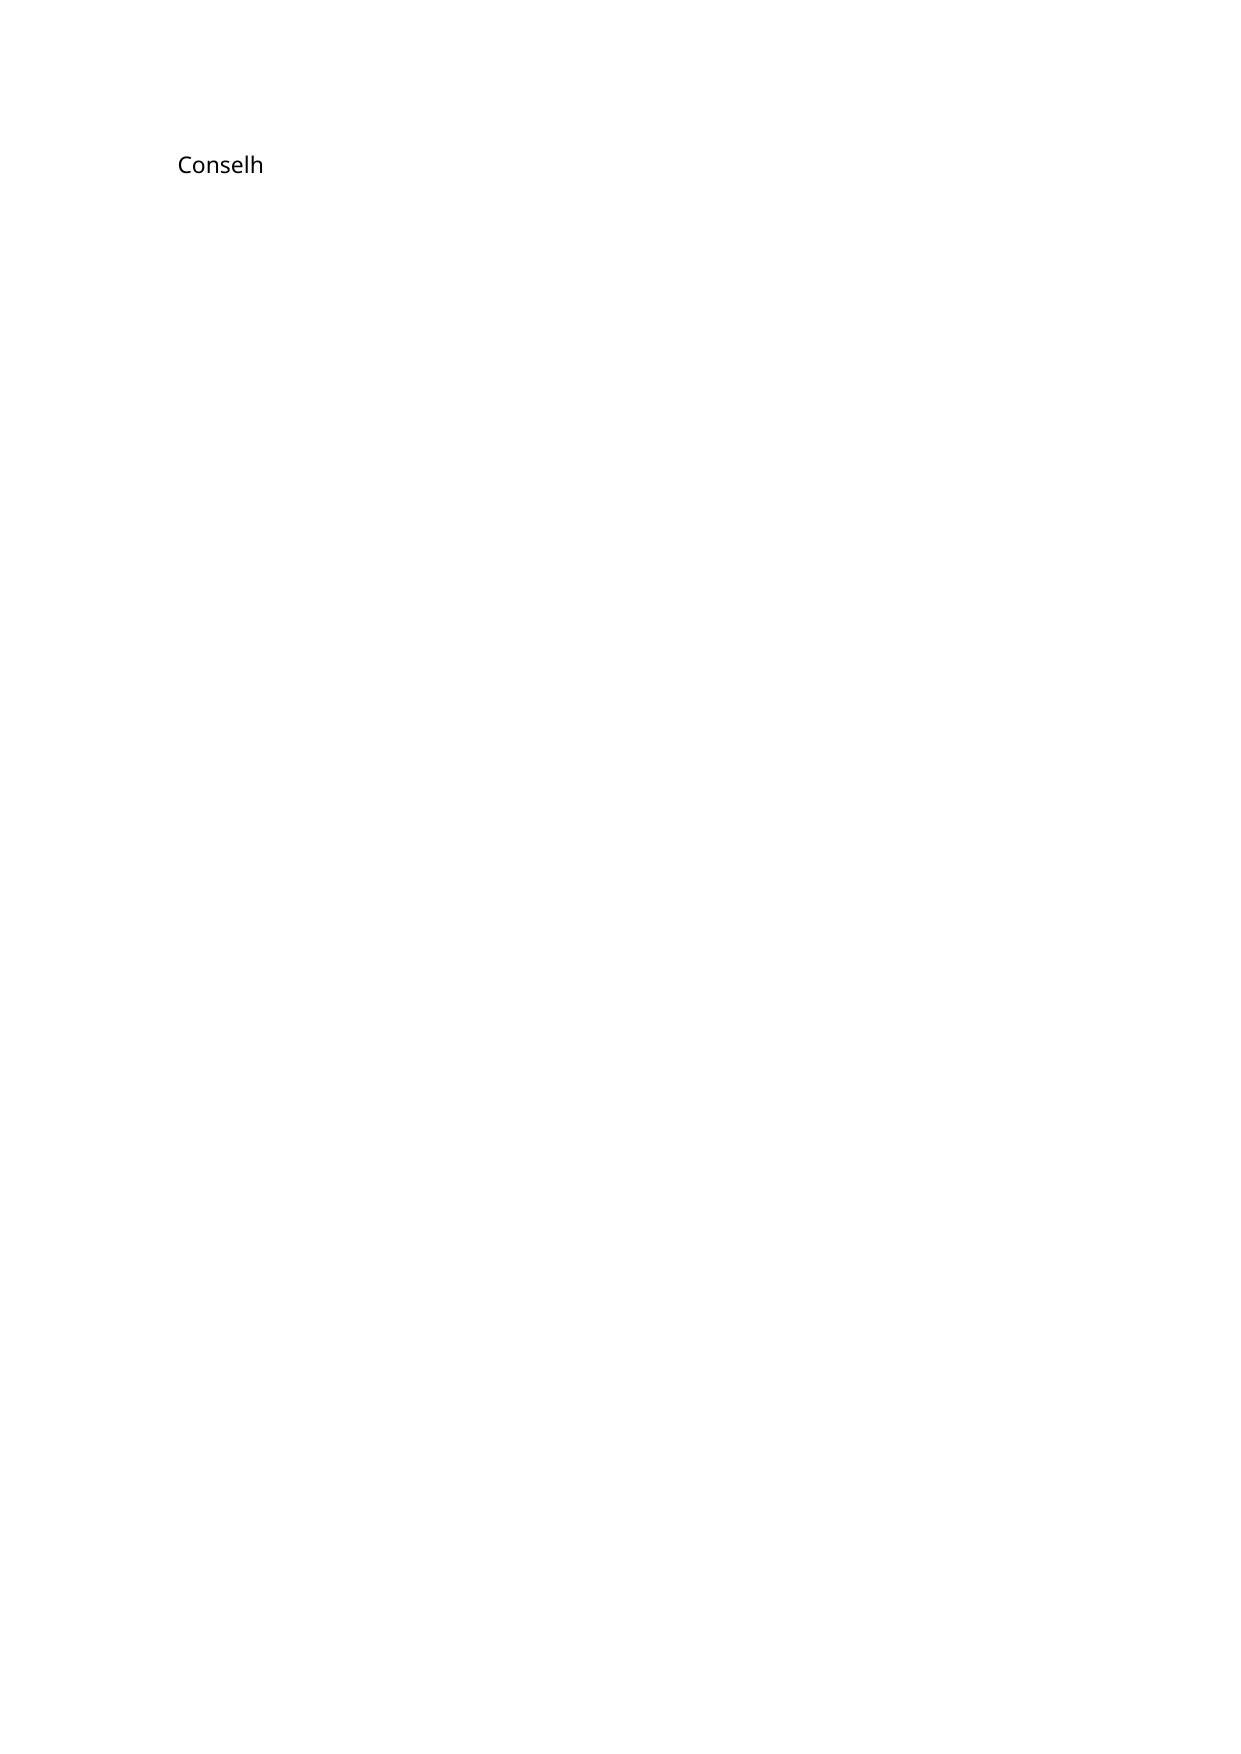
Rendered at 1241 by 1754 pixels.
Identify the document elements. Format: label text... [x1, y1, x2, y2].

text Conselh [177, 149, 1063, 181]
